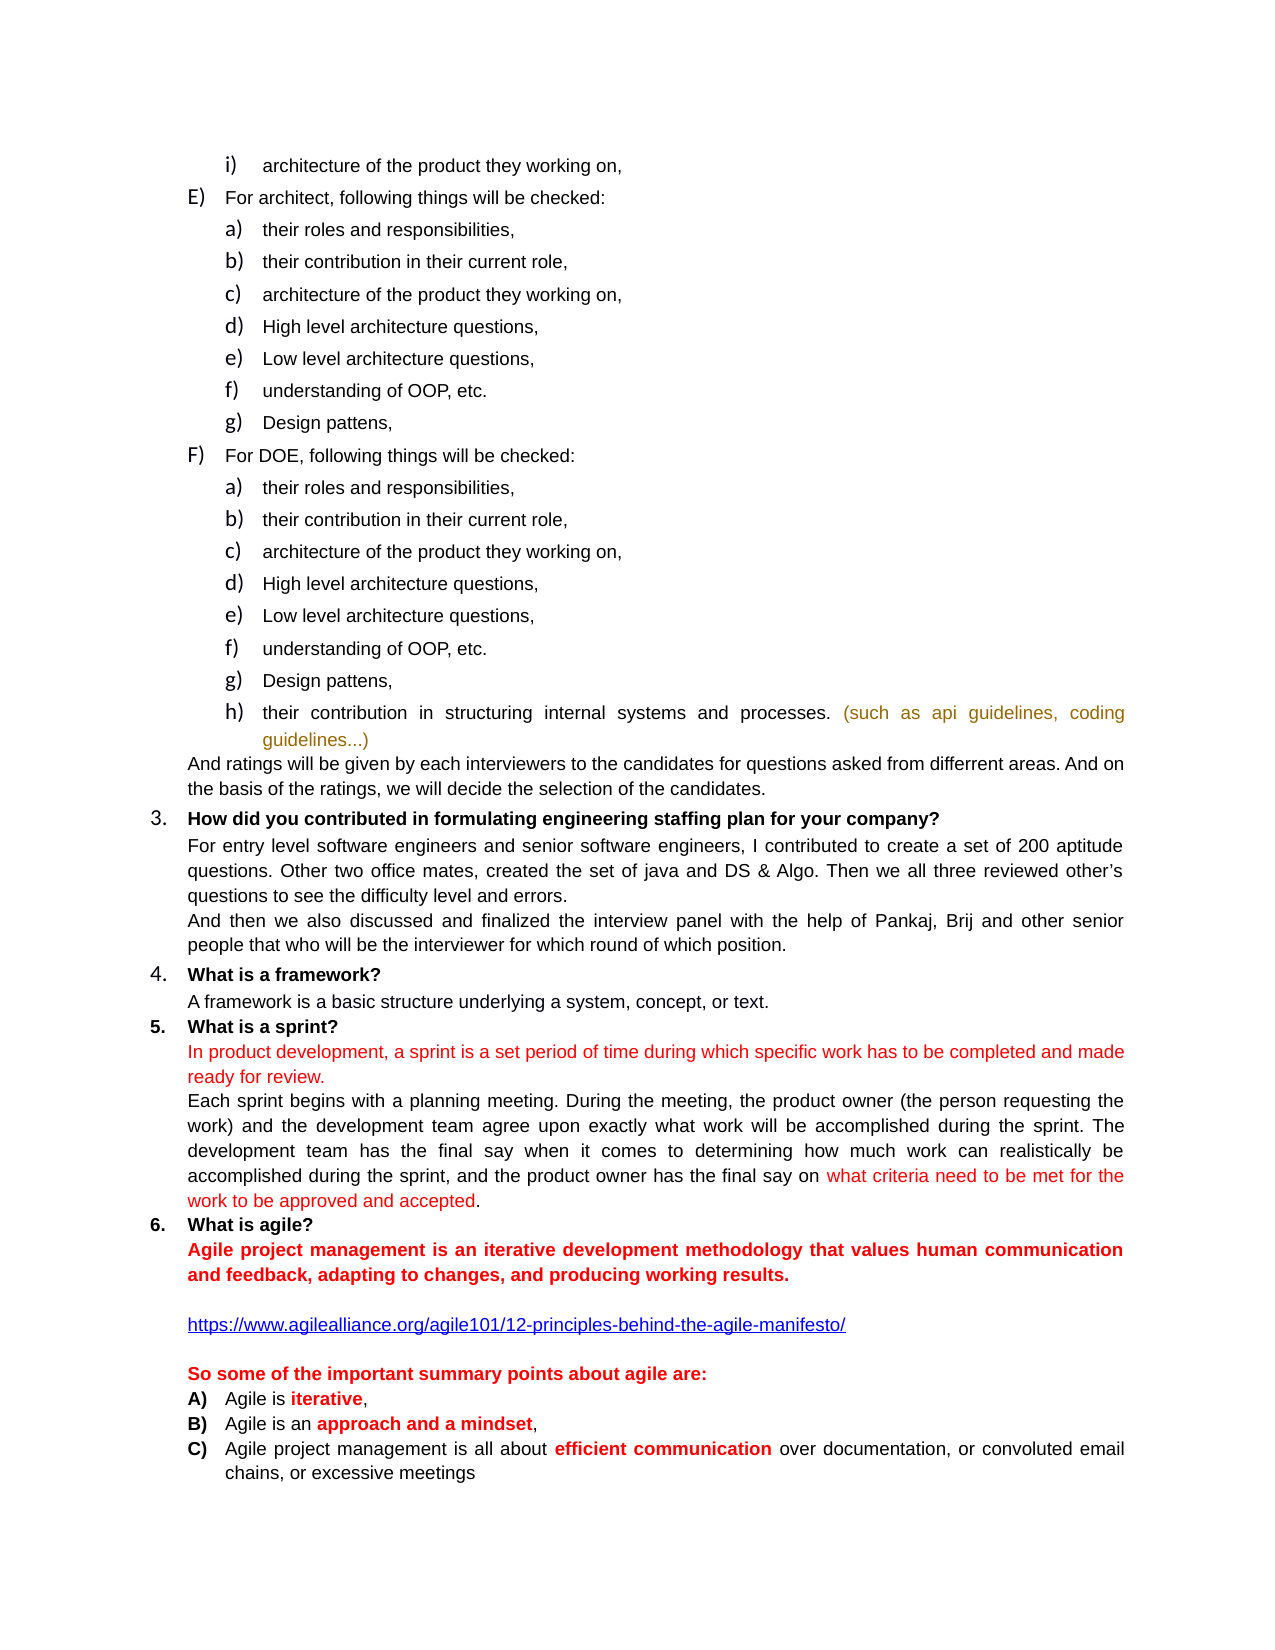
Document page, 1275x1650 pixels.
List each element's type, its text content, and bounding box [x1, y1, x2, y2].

list And then we also discussed and finalized the interview panel with the help of Pankaj, Brij and other senior people that who will be the interviewer for which round of which position. [150, 909, 1125, 956]
list How did you contributed in formulating engineering staffing plan for your company? [150, 803, 1125, 831]
list For DOE, following things will be checked: [187, 440, 1125, 468]
list Design pattens, [225, 665, 1125, 693]
list What is agile? [150, 1214, 1125, 1236]
list Each sprint begins with a planning meeting. During the meeting, the product owner (the person requesting the work) and the development team agree upon exactly what work will be accomplished during the sprint. The development team has the final say when it comes to determining how much work can realistically be accomplished during the sprint, and the product owner has the final say on what criteria need to be met for the work to be approved and accepted. [150, 1090, 1125, 1211]
list For entry level software engineers and senior software engineers, I contributed to create a set of 200 aptitude questions. Other two office mates, created the set of java and DS & Algo. Then we all three reviewed other’s questions to see the difficulty level and errors. [150, 835, 1125, 906]
list In product development, a sprint is a set period of time during which specific work has to be completed and made ready for review. [150, 1041, 1125, 1087]
list their roles and responsibilities, [225, 472, 1125, 500]
list Agile is an approach and a mindset, [187, 1413, 1125, 1434]
list And ratings will be given by each interviewers to the candidates for questions asked from differrent areas. And on the basis of the ratings, we will decide the selection of the candidates. [150, 753, 1125, 799]
list their contribution in their current role, [225, 247, 1125, 274]
list understanding of OOP, etc. [225, 375, 1125, 403]
list their contribution in their current role, [225, 504, 1125, 532]
list understanding of OOP, etc. [225, 633, 1125, 661]
list For architect, following things will be checked: [187, 182, 1125, 210]
list What is a sprint? [150, 1016, 1125, 1037]
list Agile project management is all about efficient communication over documentation, or convoluted email chains, or excessive meetings [187, 1437, 1125, 1484]
list their roles and responsibilities, [225, 214, 1125, 242]
list architecture of the product they working on, [225, 536, 1125, 564]
list Low level architecture questions, [225, 601, 1125, 629]
list Low level architecture questions, [225, 343, 1125, 371]
list High level architecture questions, [225, 568, 1125, 596]
list their contribution in structuring internal systems and processes. (such as api guidelines, coding guidelines...) [225, 697, 1125, 750]
list architecture of the product they working on, [225, 150, 1125, 178]
list architecture of the product they working on, [225, 279, 1125, 307]
list Design pattens, [225, 407, 1125, 436]
list High level architecture questions, [225, 311, 1125, 339]
list Agile project management is an iterative development methodology that values human communication and feedback, adapting to changes, and producing working results. [150, 1239, 1125, 1285]
list https://www.agilealliance.org/agile101/12-principles-behind-the-agile-manifesto/ [150, 1313, 1125, 1335]
list Agile is iterative, [187, 1388, 1125, 1409]
list What is a framework? [150, 959, 1125, 987]
list A framework is a basic structure underlying a system, concept, or text. [150, 991, 1125, 1013]
list So some of the important summary points about agile are: [150, 1363, 1125, 1384]
